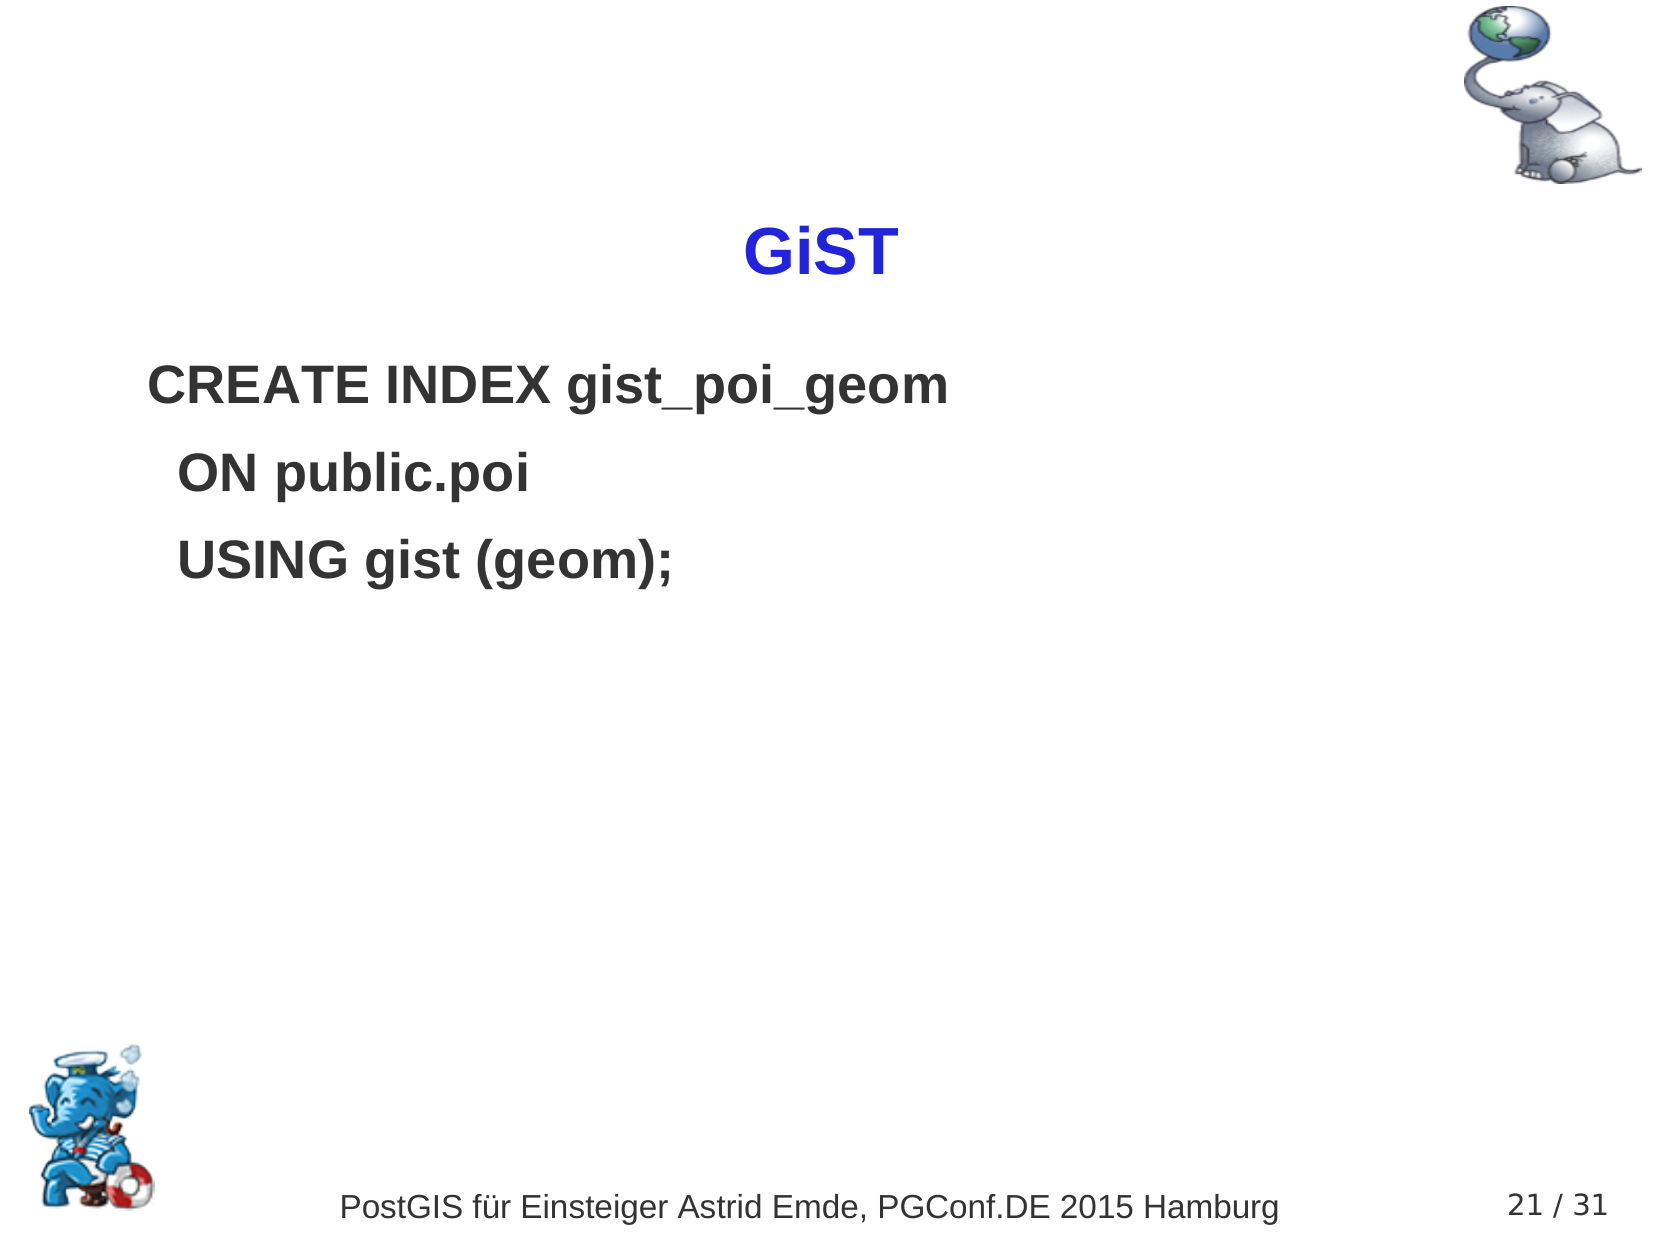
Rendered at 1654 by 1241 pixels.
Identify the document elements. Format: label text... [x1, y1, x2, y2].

title GiST [76, 177, 1565, 325]
list CREATE INDEX gist_poi_geom ON public.poi USING gist (geom); [76, 354, 1565, 1173]
picture [1464, 6, 1642, 184]
picture [29, 1044, 155, 1211]
